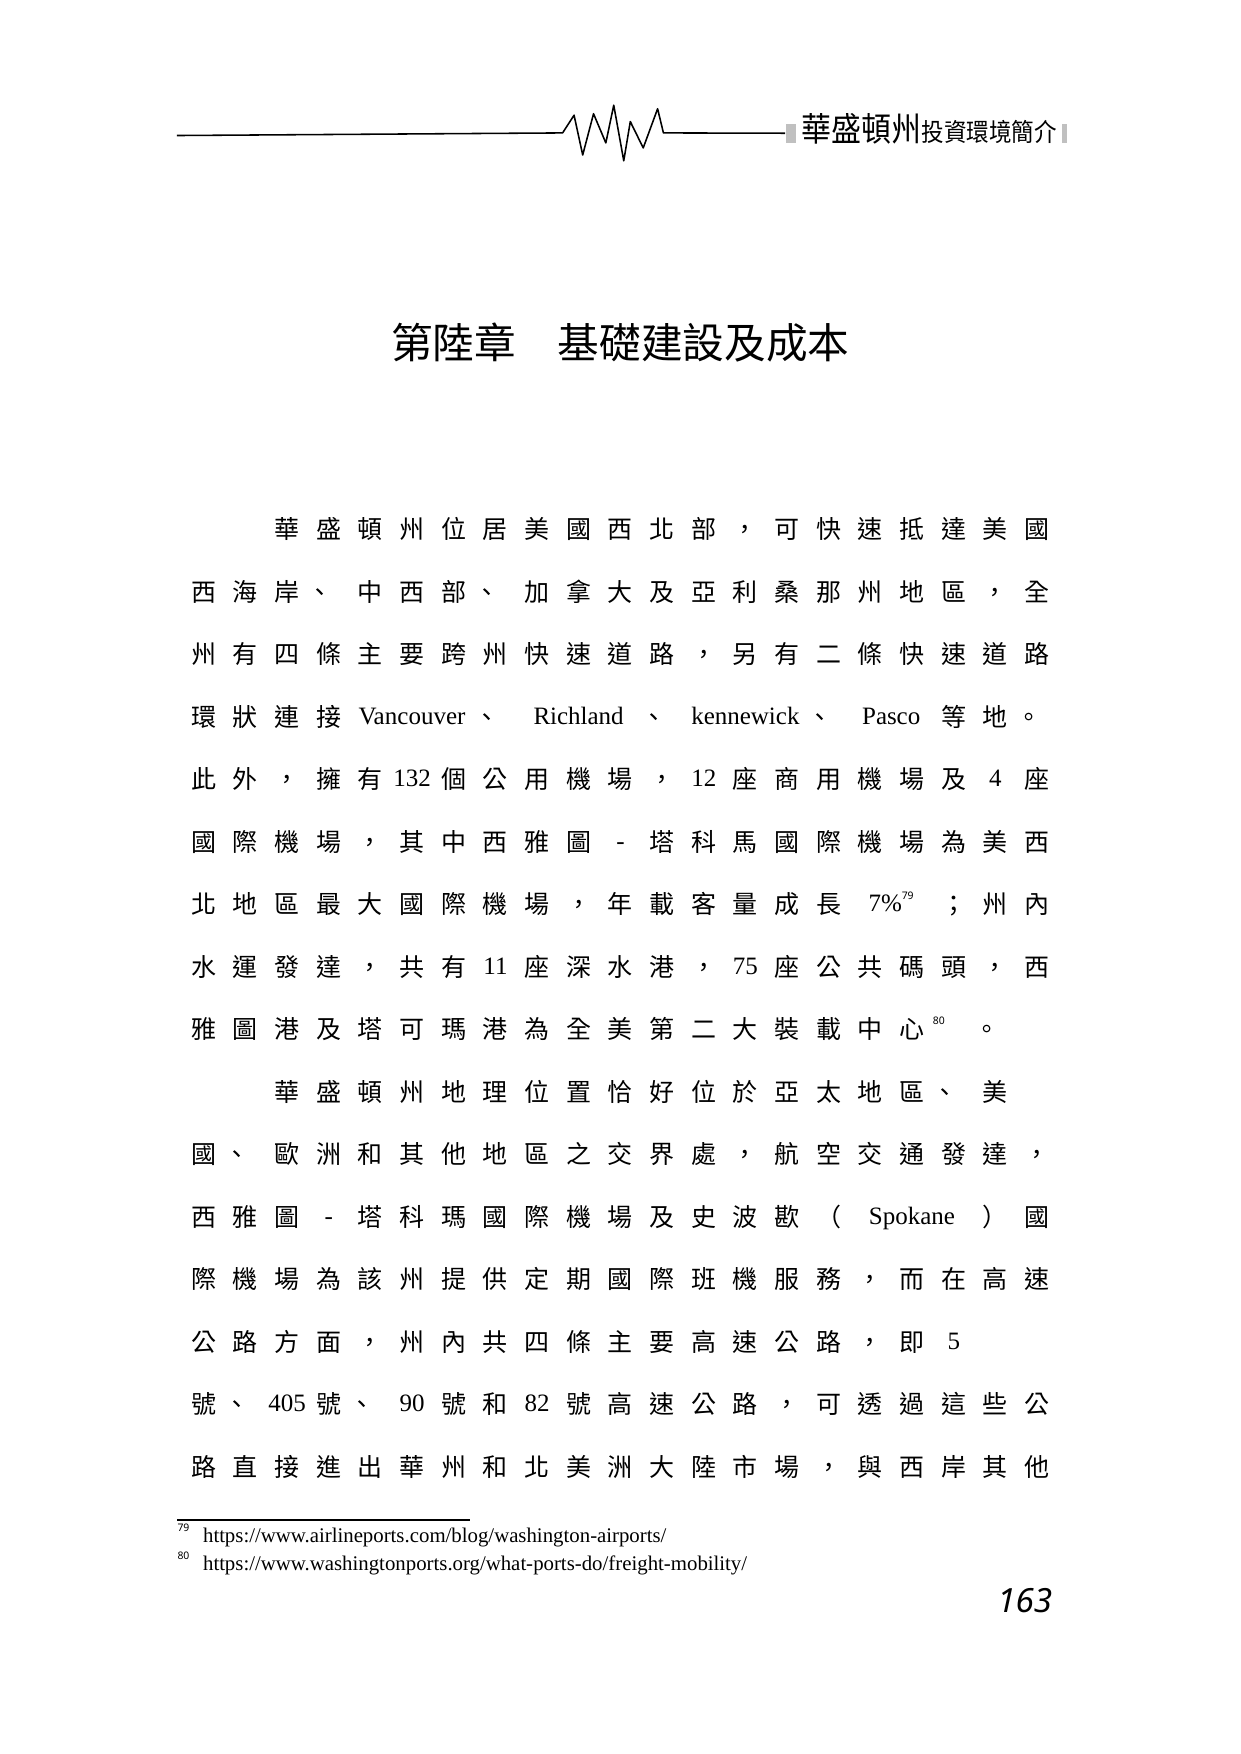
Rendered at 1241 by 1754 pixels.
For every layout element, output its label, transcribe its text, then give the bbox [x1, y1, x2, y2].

text 華盛頓州位居美國西北部，可快速抵達美國西海岸、中西部、加拿大及亞利桑那州地區，全州有四條主要跨州快速道路，另有二條快速道路環狀連接Vancouver、Richland、kennewick、Pasco等地。此外，擁有132個公用機場，12座商用機場及4座國際機場，其中西雅圖-塔科馬國際機場為美西北地區最大國際機場，年載客量成長7%；州內水運發達，共有11座深水港，75座公共碼頭，西雅圖港及塔可瑪港為全美第二大裝載中心。 [183, 486, 1058, 1049]
text https://www.airlineports.com/blog/washington-airports/ [177, 1520, 1063, 1548]
text 華盛頓州地理位置恰好位於亞太地區、美國、歐洲和其他地區之交界處，航空交通發達，西雅圖-塔科瑪國際機場及史波歁（Spokane）國際機場為該州提供定期國際班機服務，而在高速公路方面，州內共四條主要高速公路，即5號、405號、90號和82號高速公路，可透過這些公路直接進出華州和北美洲大陸市場，與西岸其他 [183, 1049, 1058, 1486]
text 第陸章 基礎建設及成本 [183, 299, 1058, 361]
text https://www.washingtonports.org/what-ports-do/freight-mobility/ [177, 1548, 1063, 1577]
